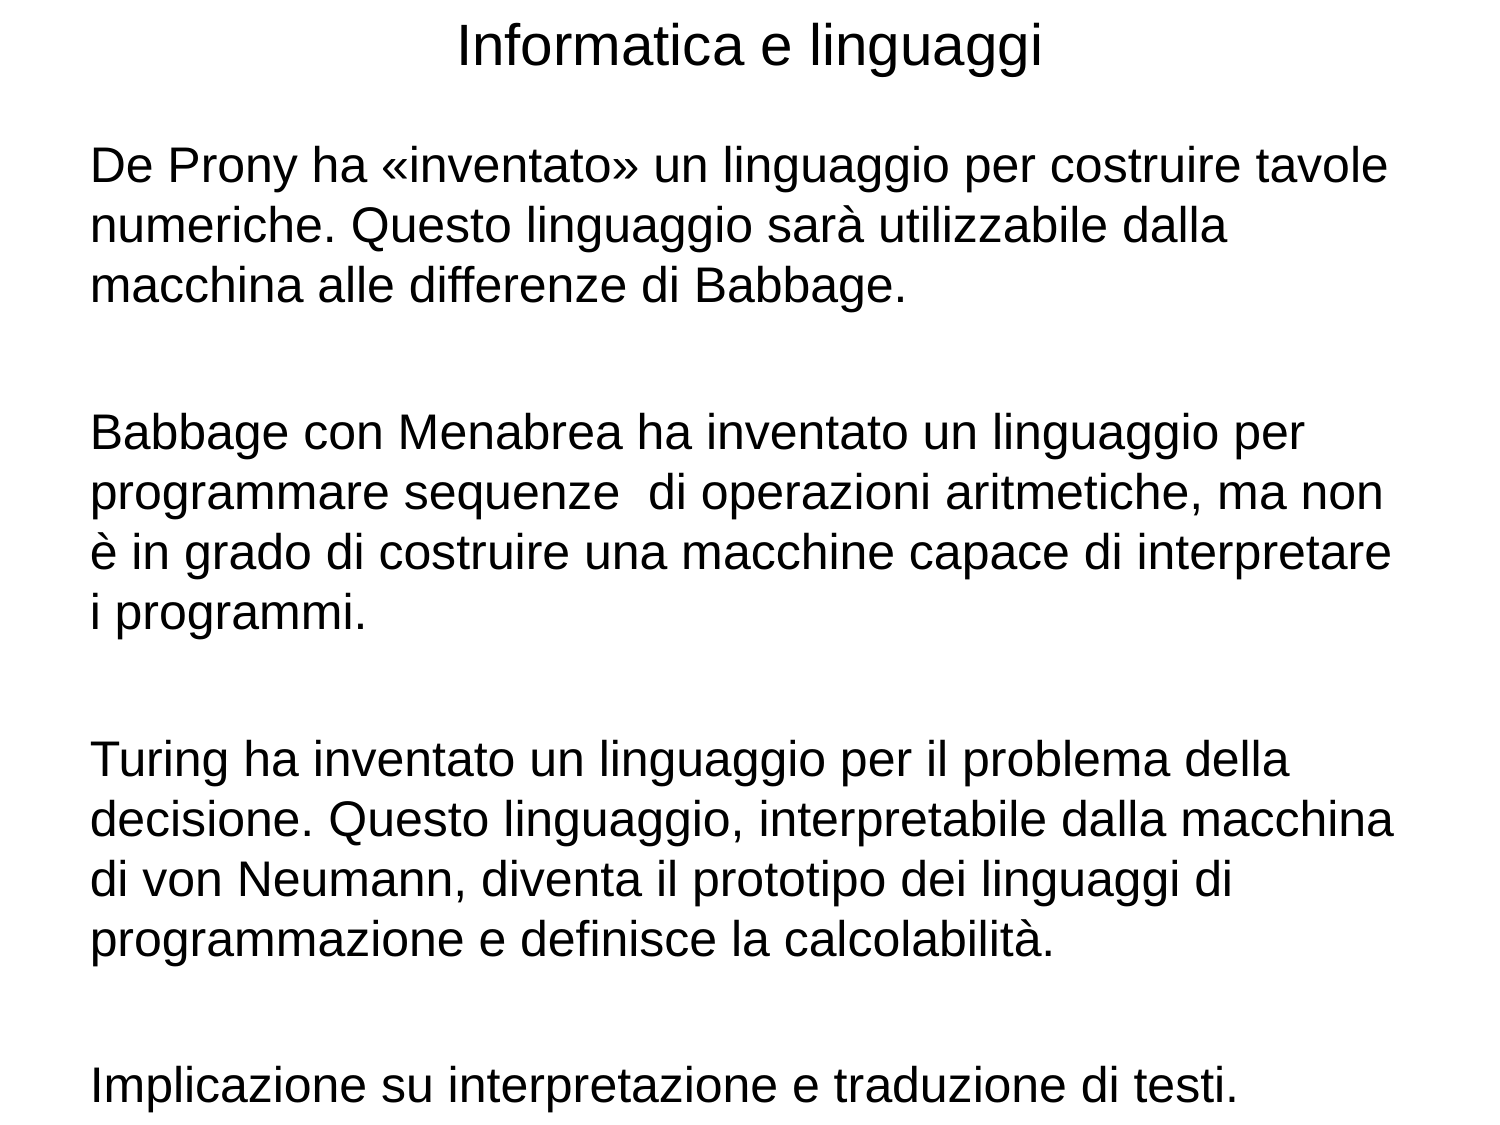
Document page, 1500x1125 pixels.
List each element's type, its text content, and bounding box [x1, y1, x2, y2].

title Informatica e linguaggi [75, 0, 1425, 90]
list De Prony ha «inventato» un linguaggio per costruire tavole numeriche. Questo linguaggio sarà utilizzabile dalla macchina alle differenze di Babbage. Babbage con Menabrea ha inventato un linguaggio per programmare sequenze di operazioni aritmetiche, ma non è in grado di costruire una macchine capace di interpretare i programmi. Turing ha inventato un linguaggio per il problema della decisione. Questo linguaggio, interpretabile dalla macchina di von Neumann, diventa il prototipo dei linguaggi di programmazione e definisce la calcolabilità. Implicazione su interpretazione e traduzione di testi. [75, 125, 1425, 1094]
